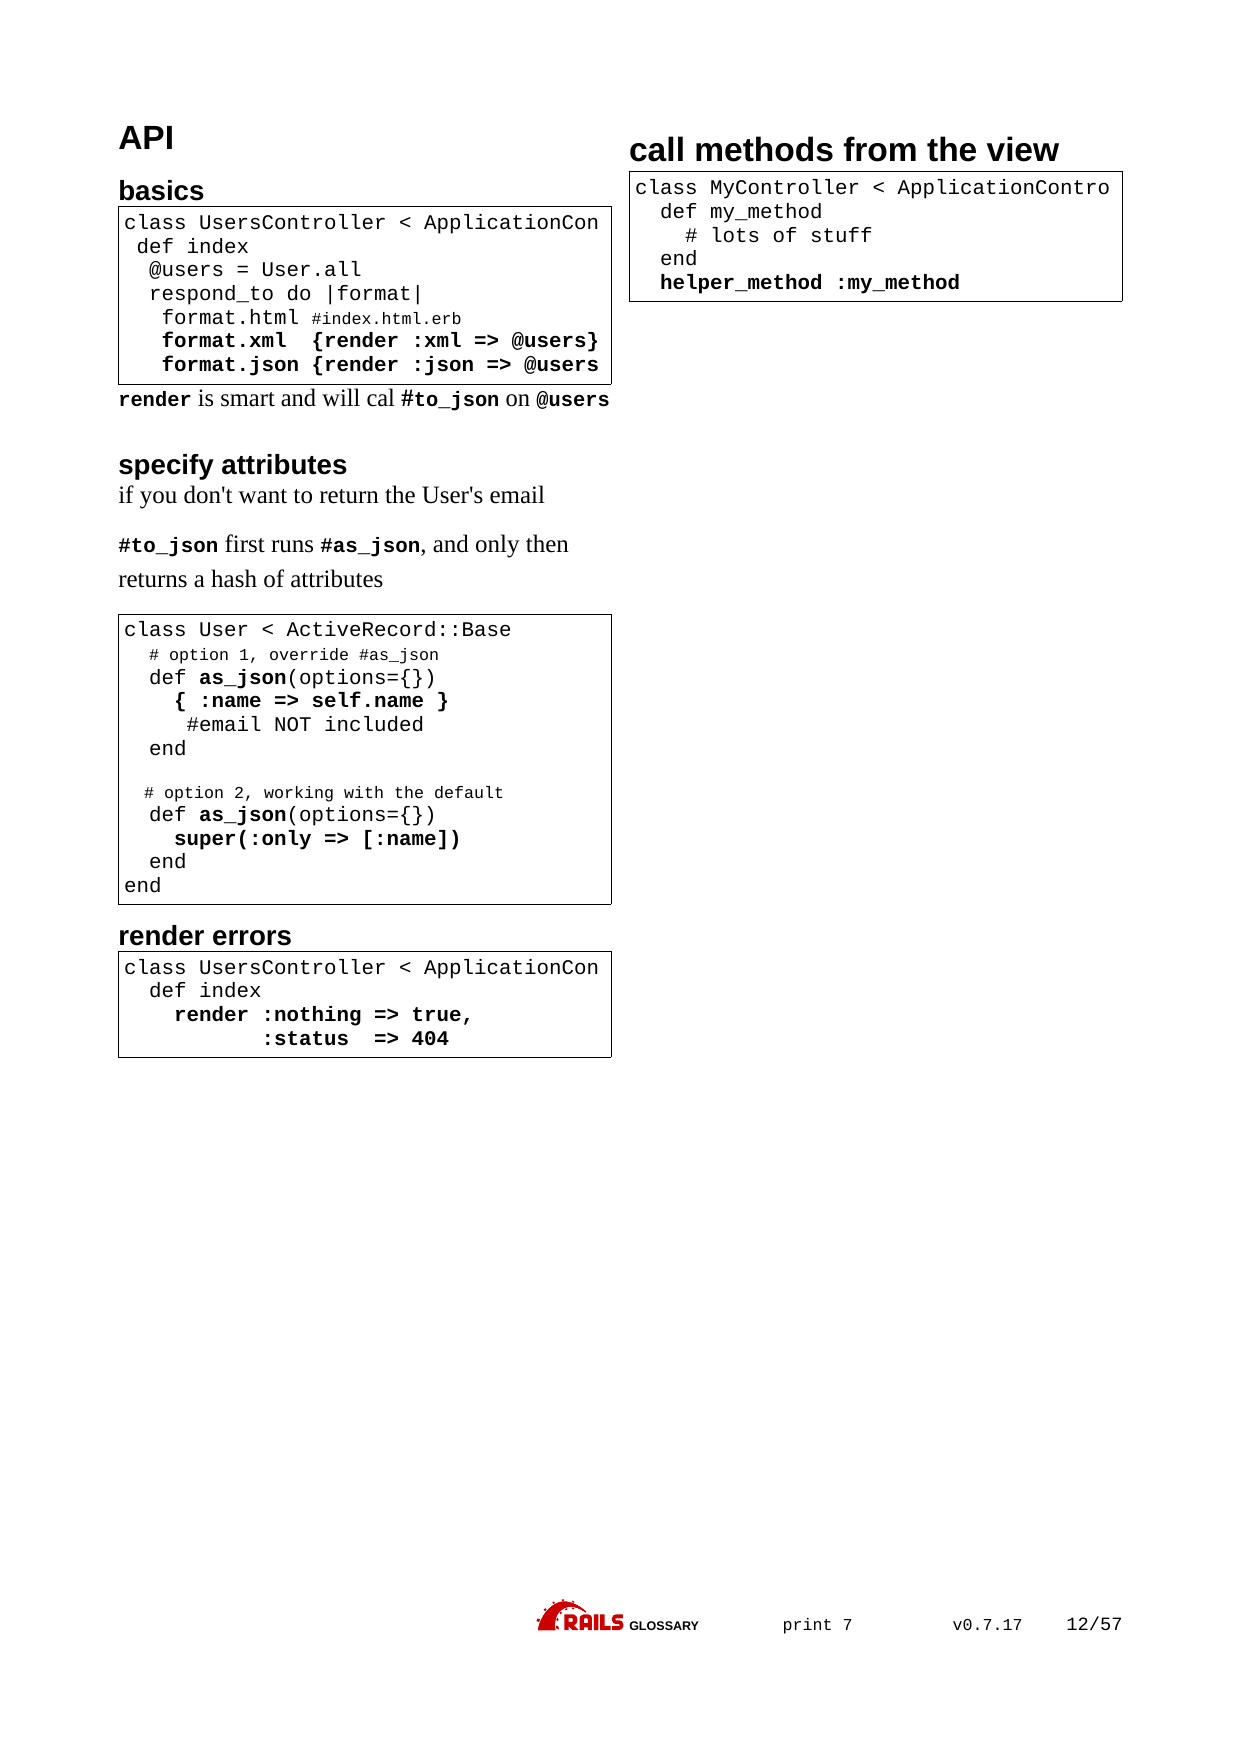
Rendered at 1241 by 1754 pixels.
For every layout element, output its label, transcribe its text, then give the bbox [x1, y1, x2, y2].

subtitle call methods from the view [629, 130, 1122, 168]
subtitle API [118, 118, 611, 157]
table_header class MyController < ApplicationContro def my_method # lots of stuff end helper_method :my_method [630, 172, 1122, 301]
subtitle render errors [118, 919, 611, 951]
subtitle specify attributes [118, 448, 611, 480]
subtitle basics [118, 174, 611, 206]
table_header class UsersController < ApplicationCon def index @users = User.all respond_to do |format| format.html #index.html.erb format.xml {render :xml => @users} format.json {render :json => @users [119, 207, 611, 383]
table_header class UsersController < ApplicationCon def index render :nothing => true, :status => 404 [119, 952, 611, 1057]
text #to_json first runs #as_json, and only then returns a hash of attributes [118, 529, 611, 593]
text render is smart and will cal #to_json on @users [118, 385, 611, 413]
table_header class User < ActiveRecord::Base # option 1, override #as_json def as_json(options={}) { :name => self.name } #email NOT included end # option 2, working with the default def as_json(options={}) super(:only => [:name]) end end [119, 615, 611, 904]
text if you don't want to return the User's email [118, 480, 611, 509]
